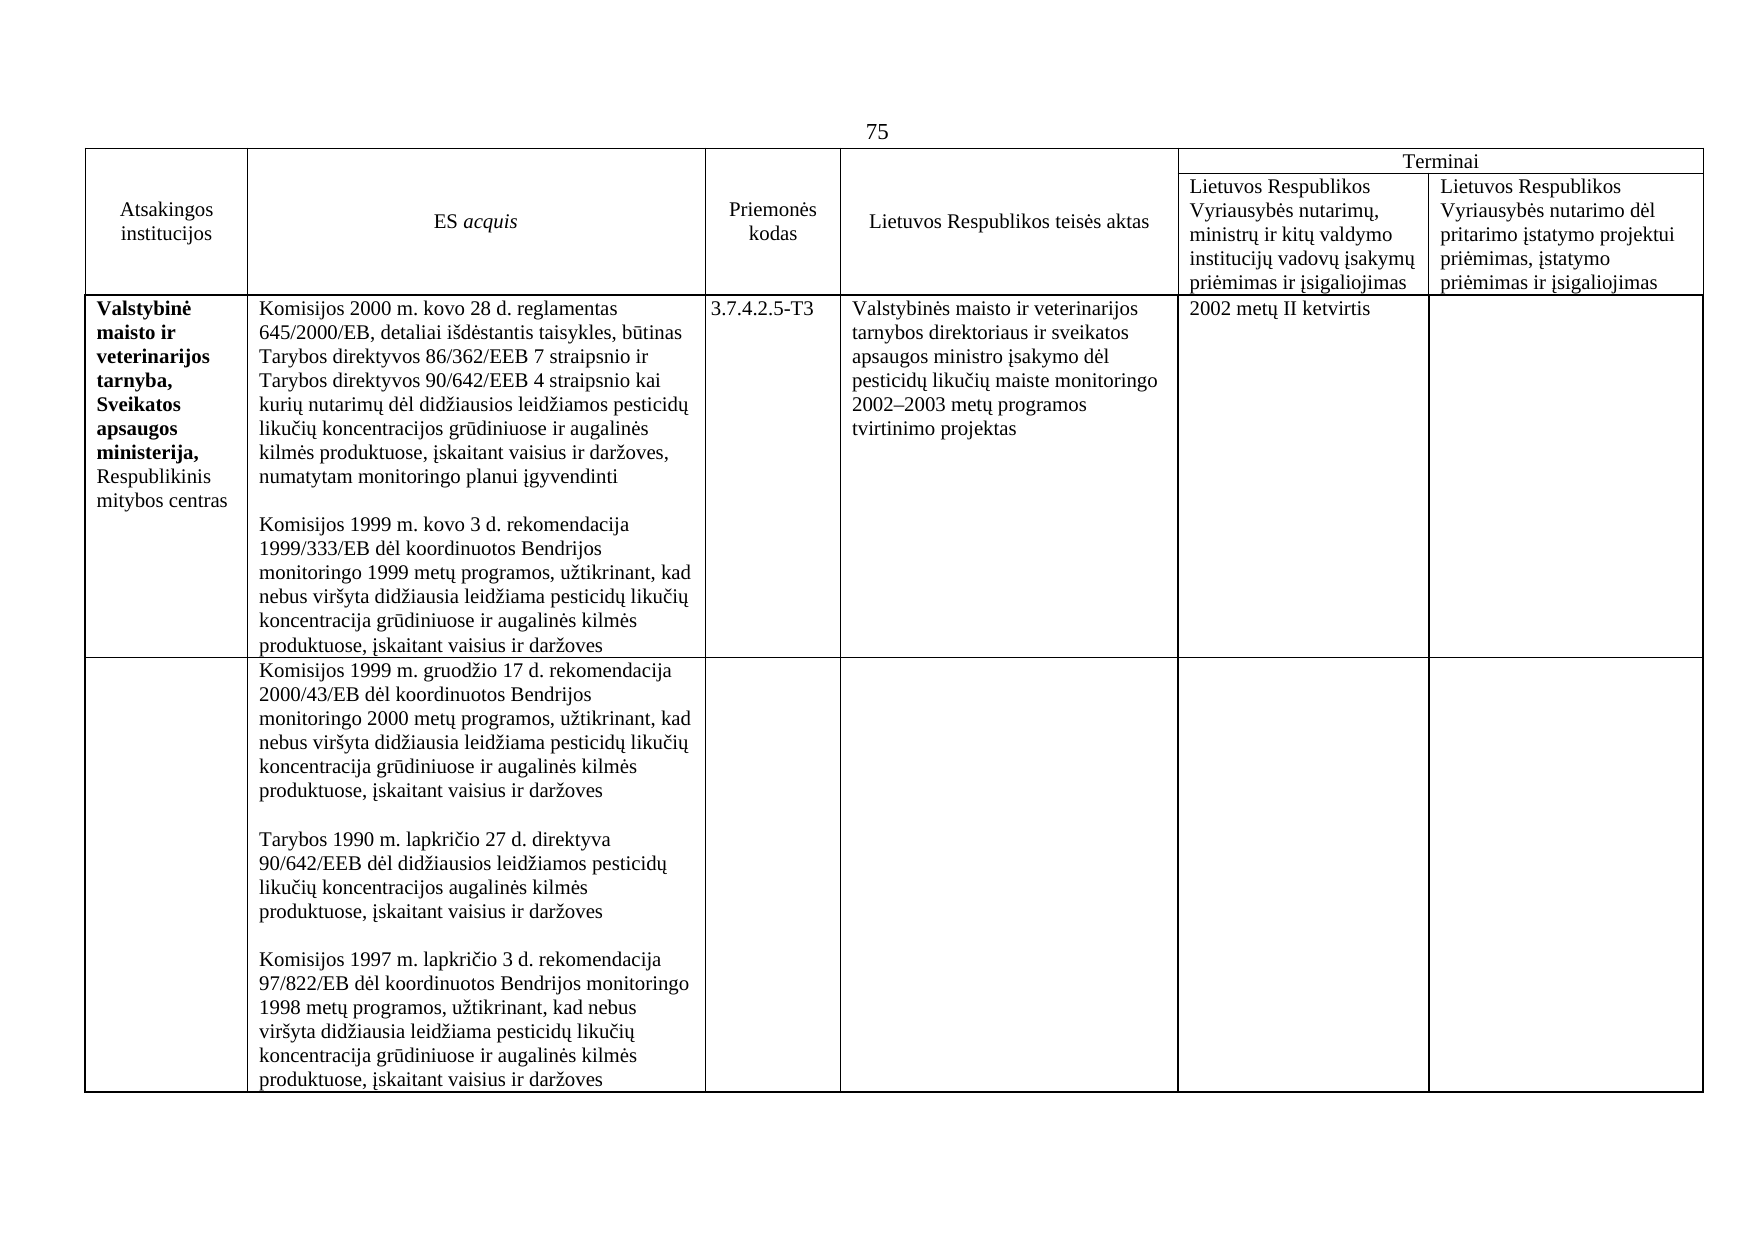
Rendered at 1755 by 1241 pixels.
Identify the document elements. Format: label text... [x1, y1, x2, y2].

table_cell Komisijos 2000 m. kovo 28 d. reglamentas 645/2000/EB, detaliai išdėstantis taisykles, būtinas Tarybos direktyvos 86/362/EEB 7 straipsnio ir Tarybos direktyvos 90/642/EEB 4 straipsnio kai kurių nutarimų dėl didžiausios leidžiamos pesticidų likučių koncentracijos grūdiniuose ir augalinės kilmės produktuose, įskaitant vaisius ir daržoves, numatytam monitoringo planui įgyvendinti Komisijos 1999 m. kovo 3 d. rekomendacija 1999/333/EB dėl koordinuotos Bendrijos monitoringo 1999 metų programos, užtikrinant, kad nebus viršyta didžiausia leidžiama pesticidų likučių koncentracija grūdiniuose ir augalinės kilmės produktuose, įskaitant vaisius ir daržoves [248, 296, 705, 657]
table_cell [86, 658, 247, 1091]
table_cell Valstybinės maisto ir veterinarijos tarnybos direktoriaus ir sveikatos apsaugos ministro įsakymo dėl pesticidų likučių maiste monitoringo 2002–2003 metų programos tvirtinimo projektas [841, 296, 1177, 657]
table_cell [1430, 658, 1702, 1091]
table_cell 2002 metų II ketvirtis [1179, 296, 1428, 657]
table_header Terminai [1179, 149, 1703, 173]
table_cell Lietuvos Respublikos Vyriausybės nutarimų, ministrų ir kitų valdymo institucijų vadovų įsakymų priėmimas ir įsigaliojimas [1179, 174, 1428, 294]
table_cell Lietuvos Respublikos Vyriausybės nutarimo dėl pritarimo įstatymo projektui priėmimas, įstatymo priėmimas ir įsigaliojimas [1429, 174, 1703, 294]
table_cell Valstybinė maisto ir veterinarijos tarnyba, Sveikatos apsaugos ministerija, Respublikinis mitybos centras [86, 296, 247, 657]
table_cell [1179, 658, 1428, 1091]
table_header ES acquis [248, 149, 705, 294]
table_header Priemonės kodas [706, 149, 840, 294]
table_header Lietuvos Respublikos teisės aktas [841, 149, 1178, 294]
table_cell Komisijos 1999 m. gruodžio 17 d. rekomendacija 2000/43/EB dėl koordinuotos Bendrijos monitoringo 2000 metų programos, užtikrinant, kad nebus viršyta didžiausia leidžiama pesticidų likučių koncentracija grūdiniuose ir augalinės kilmės produktuose, įskaitant vaisius ir daržoves Tarybos 1990 m. lapkričio 27 d. direktyva 90/642/EEB dėl didžiausios leidžiamos pesticidų likučių koncentracijos augalinės kilmės produktuose, įskaitant vaisius ir daržoves Komisijos 1997 m. lapkričio 3 d. rekomendacija 97/822/EB dėl koordinuotos Bendrijos monitoringo 1998 metų programos, užtikrinant, kad nebus viršyta didžiausia leidžiama pesticidų likučių koncentracija grūdiniuose ir augalinės kilmės produktuose, įskaitant vaisius ir daržoves [248, 658, 705, 1091]
table_cell [1430, 296, 1702, 657]
table_cell [706, 658, 840, 1091]
table_cell [841, 658, 1177, 1091]
table_cell 3.7.4.2.5-T3 [706, 296, 840, 657]
table_header Atsakingos institucijos [86, 149, 247, 294]
